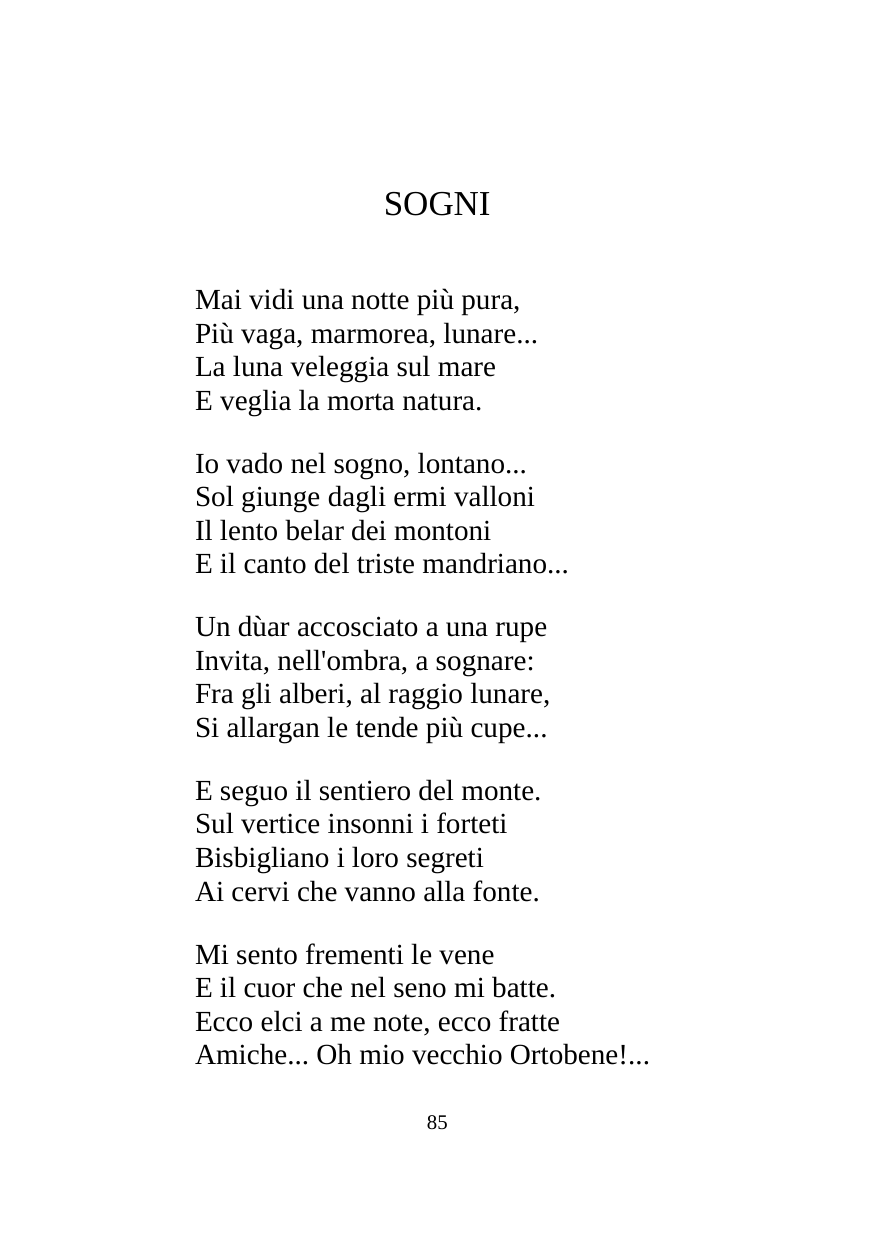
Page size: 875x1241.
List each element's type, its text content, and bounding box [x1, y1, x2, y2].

text Un dùar accosciato a una rupe Invita, nell'ombra, a sognare: Fra gli alberi, al raggio lunare, Si allargan le tende più cupe... [195, 609, 768, 744]
text E seguo il sentiero del monte. Sul vertice insonni i forteti Bisbigliano i loro segreti Ai cervi che vanno alla fonte. [195, 773, 768, 907]
text Mi sento frementi le vene E il cuor che nel seno mi batte. Ecco elci a me note, ecco fratte Amiche... Oh mio vecchio Ortobene!... [195, 937, 768, 1071]
text Mai vidi una notte più pura, Più vaga, marmorea, lunare... La luna veleggia sul mare E veglia la morta natura. [195, 282, 768, 416]
text Io vado nel sogno, lontano... Sol giunge dagli ermi valloni Il lento belar dei montoni E il canto del triste mandriano... [195, 446, 768, 580]
subtitle SOGNI [106, 183, 768, 223]
